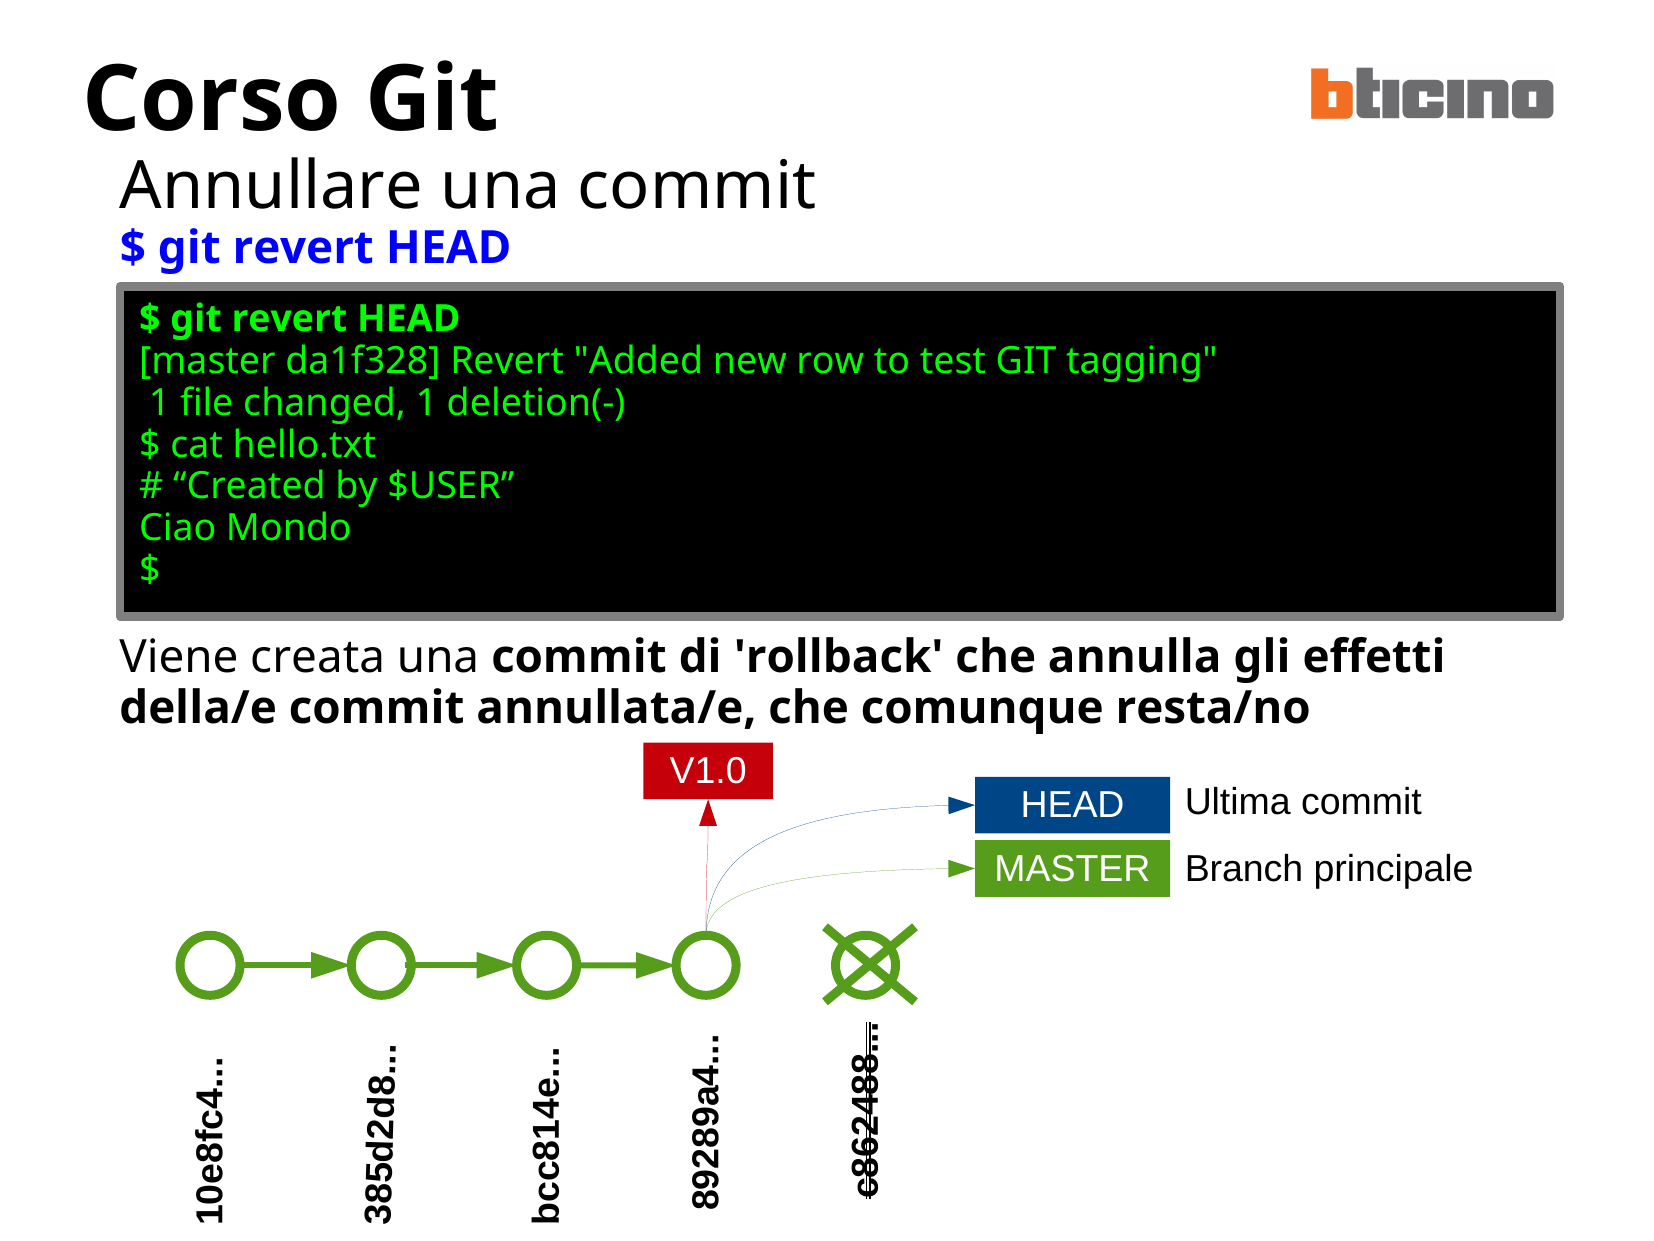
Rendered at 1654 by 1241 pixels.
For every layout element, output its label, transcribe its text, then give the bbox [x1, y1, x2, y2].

text_box Ultima commit [1170, 773, 1471, 834]
text_box 89289a4... [677, 1013, 735, 1226]
text_box MASTER [975, 840, 1170, 897]
title Corso Git [82, 48, 1570, 151]
text_box V1.0 [643, 742, 773, 800]
text_box Branch principale [1170, 840, 1501, 897]
text_box 385d2d8... [349, 1018, 413, 1241]
text_box HEAD [975, 776, 1170, 834]
text_box bcc814e... [518, 1019, 575, 1241]
text_box Annullare una commit $ git revert HEAD [105, 141, 1576, 282]
text_box Viene creata una commit di 'rollback' che annulla gli effetti della/e commit annullata/e, che comunque resta/no [104, 623, 1555, 741]
text_box c862488... [837, 1001, 894, 1214]
text_box 10e8fc4... [181, 1013, 239, 1241]
text_box $ git revert HEAD [master da1f328] Revert "Added new row to test GIT tagging" 1 file changed, 1 deletion(-) $ cat hello.txt # “Created by $USER” Ciao Mondo $ [120, 286, 1561, 617]
